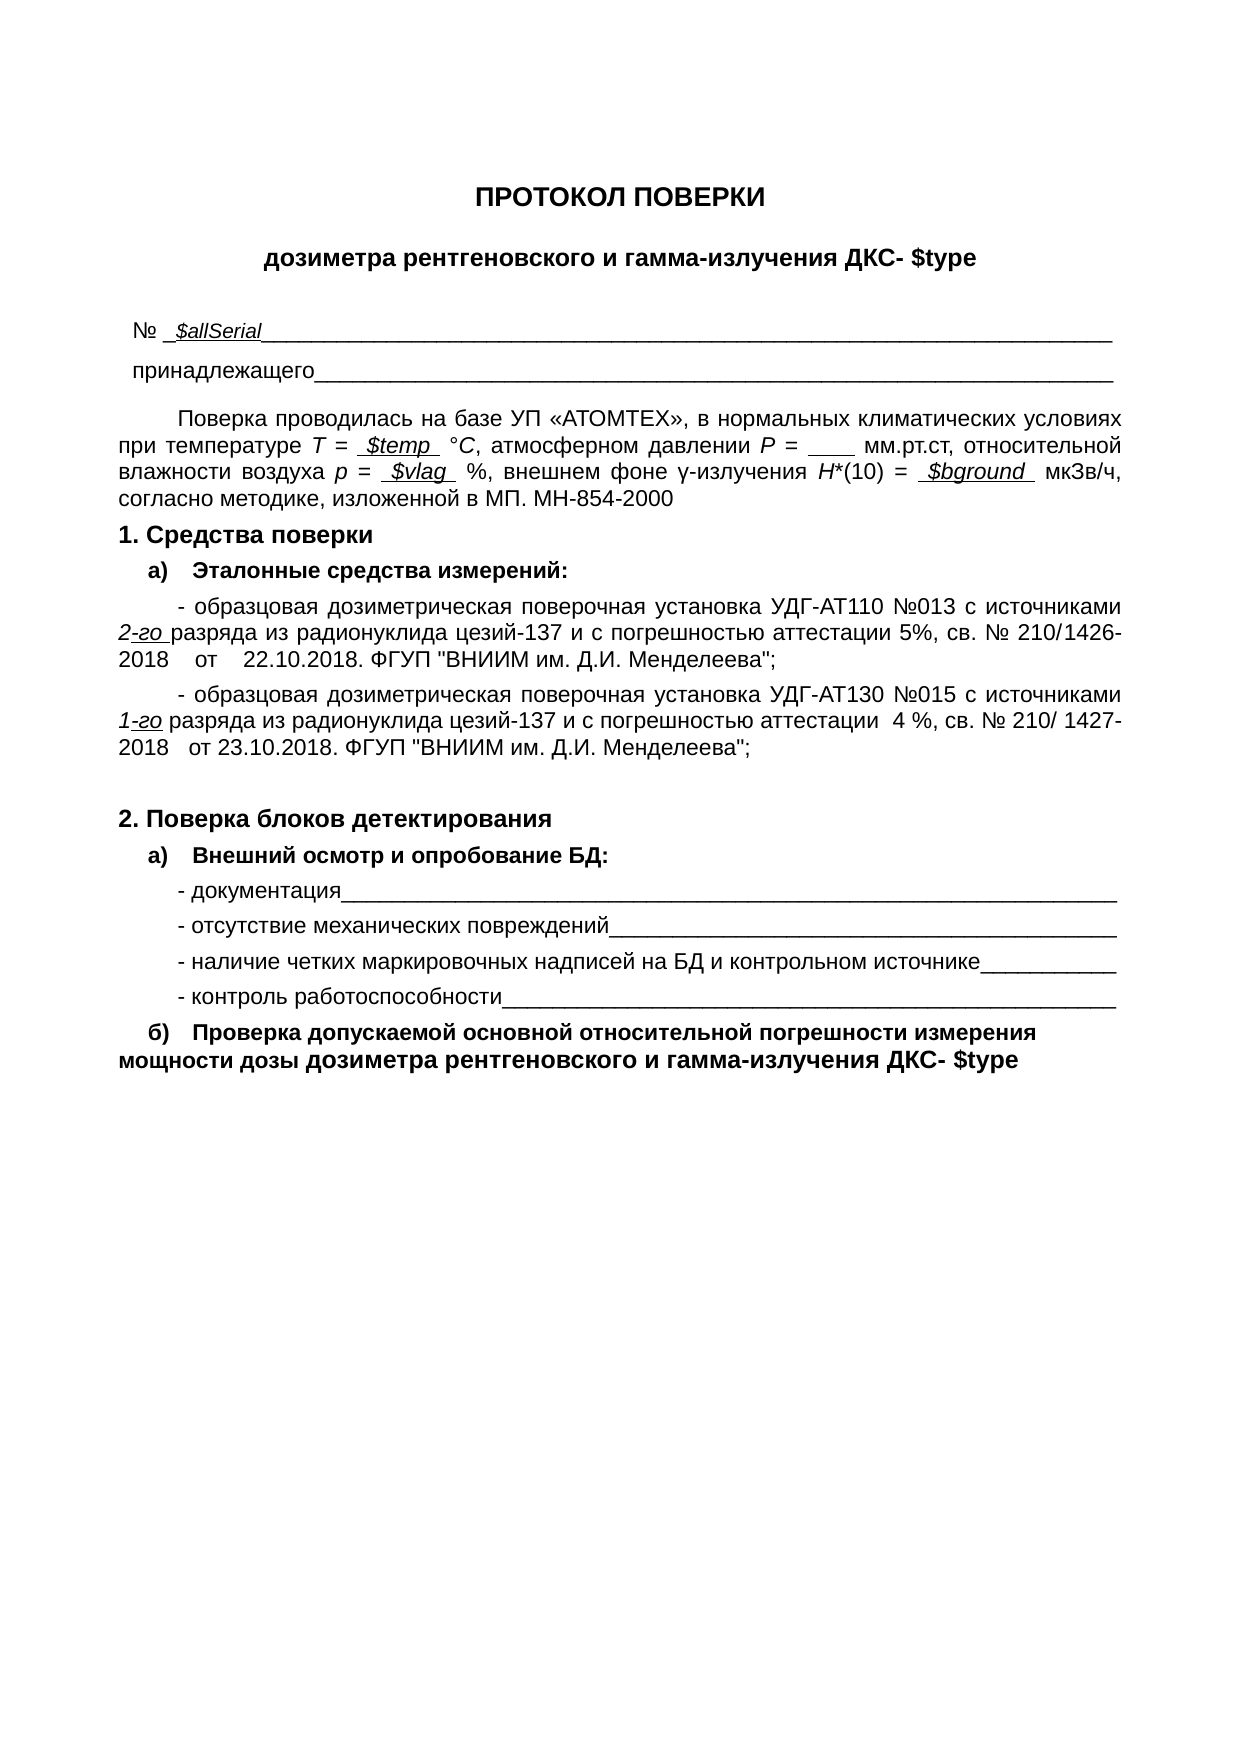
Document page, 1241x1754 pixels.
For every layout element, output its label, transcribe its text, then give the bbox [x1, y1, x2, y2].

text а) Эталонные средства измерений: [118, 557, 1122, 584]
text 2. Поверка блоков детектирования [118, 804, 1122, 833]
text Поверка проводилась на базе УП «АТОМТЕХ», в нормальных климатических условиях при температуре Т = $temp °С, атмосферном давлении Р = мм.рт.ст, относительной влажности воздуха р = $vlag %, внешнем фоне γ-излучения H*(10) = $bground мкЗв/ч, согласно методике, изложенной в МП. МН-854-2000 [118, 405, 1122, 511]
text - отсутствие механических повреждений [118, 912, 1122, 939]
text - документация [118, 877, 1122, 903]
text б) Проверка допускаемой основной относительной погрешности измерения мощности дозы дозиметра рентгеновского и гамма-излучения ДКС- $type [118, 1018, 1122, 1073]
text ПРОТОКОЛ ПОВЕРКИ [118, 181, 1122, 212]
text - образцовая дозиметрическая поверочная установка УДГ-АТ130 №015 с источниками 1-го разряда из радионуклида цезий-137 и с погрешностью аттестации 4 %, св. № 210/ 1427-2018 от 23.10.2018. ФГУП "ВНИИМ им. Д.И. Менделеева"; [118, 681, 1122, 760]
text дозиметра рентгеновского и гамма-излучения ДКС- $type [118, 243, 1122, 272]
text - контроль работоспособности [118, 983, 1122, 1009]
text - образцовая дозиметрическая поверочная установка УДГ-АТ110 №013 с источниками 2-го разряда из радионуклида цезий-137 и с погрешностью аттестации 5%, св. № 210/1426-2018 от 22.10.2018. ФГУП "ВНИИМ им. Д.И. Менделеева"; [118, 593, 1122, 672]
text - наличие четких маркировочных надписей на БД и контрольном источнике [118, 948, 1122, 974]
text 1. Средства поверки [118, 520, 1122, 548]
text принадлежащего [132, 357, 1122, 383]
text а) Внешний осмотр и опробование БД: [118, 842, 1122, 868]
text № _$allSerial [132, 317, 1122, 344]
